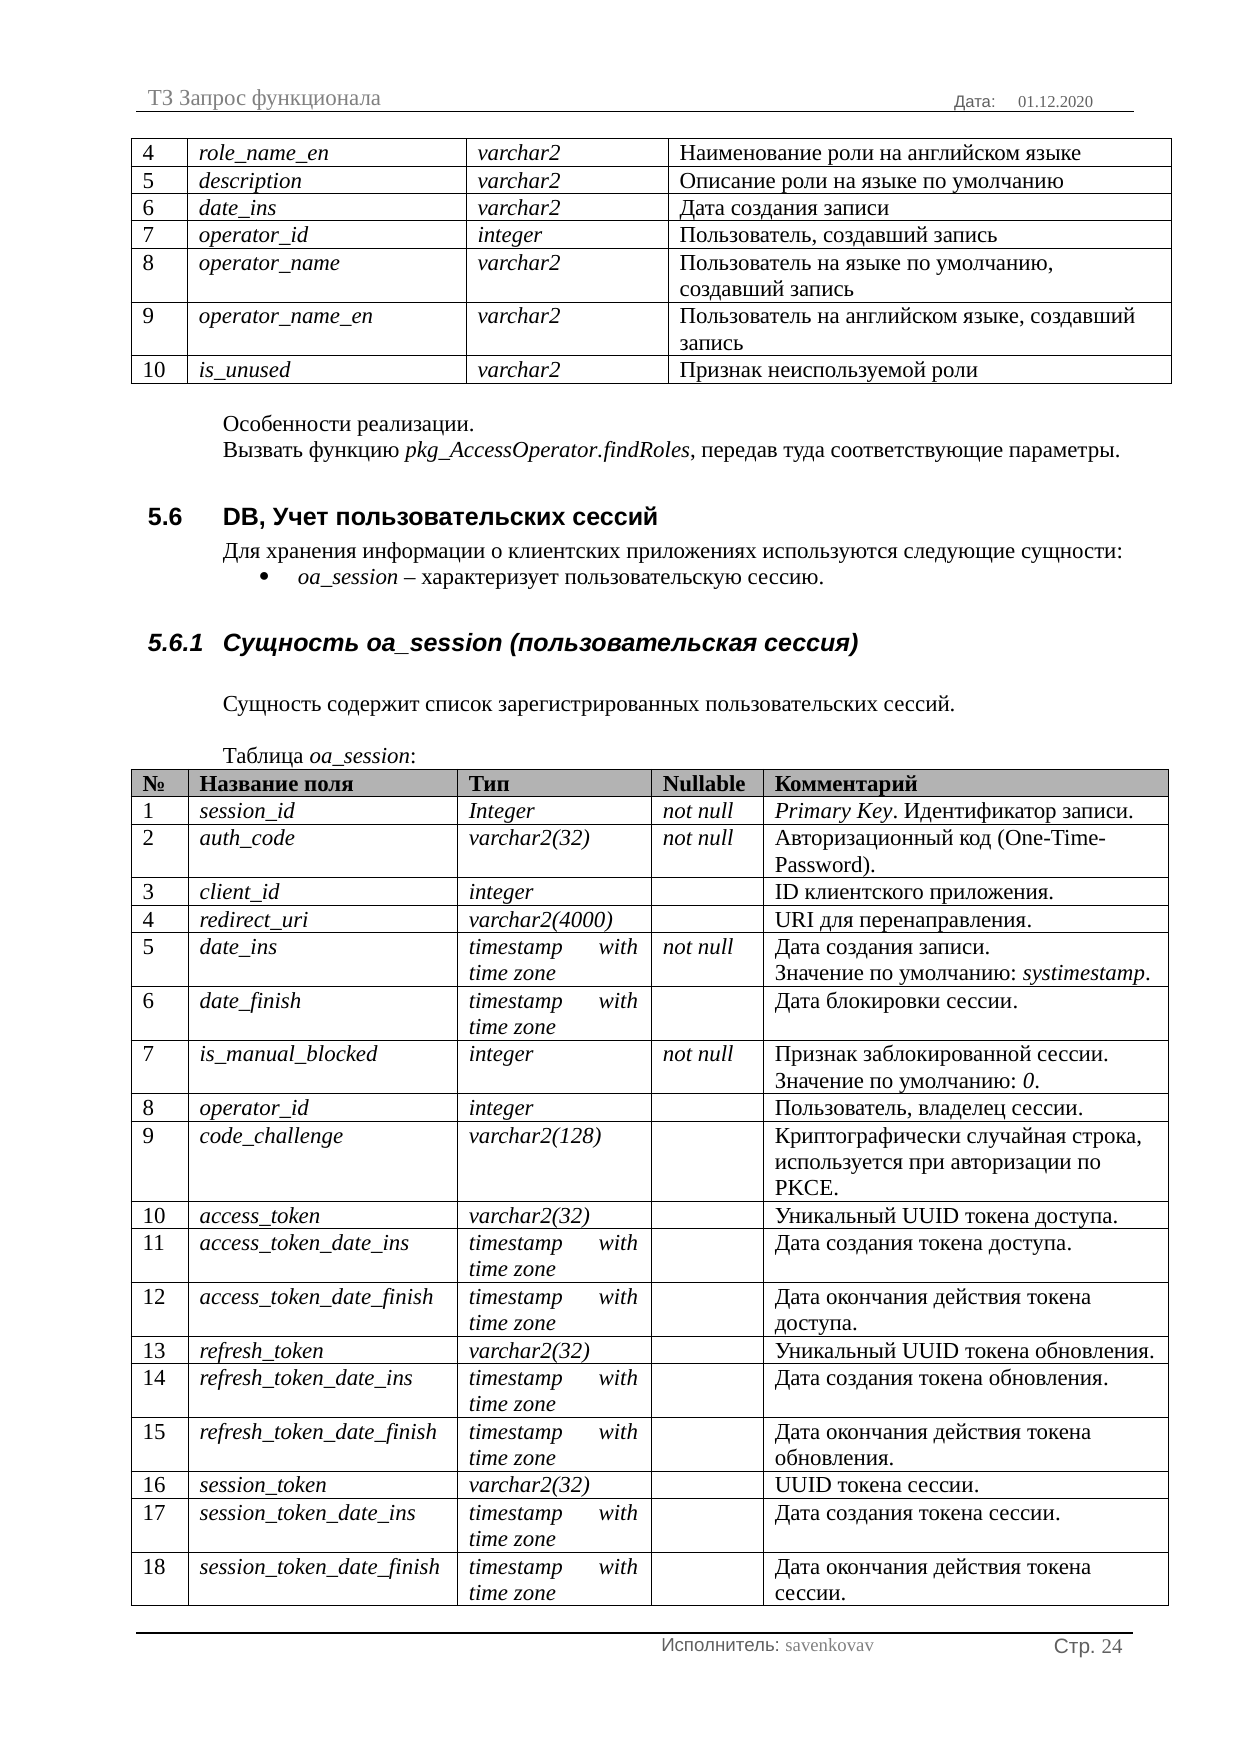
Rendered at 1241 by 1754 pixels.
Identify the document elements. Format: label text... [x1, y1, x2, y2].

table_cell [652, 878, 763, 904]
table_cell 2 [132, 825, 188, 877]
table_cell timestamp with time zone [458, 1418, 651, 1471]
table_header № [132, 770, 188, 796]
table_cell varchar2 [467, 139, 668, 166]
table_cell date_finish [189, 987, 457, 1039]
table_cell 3 [132, 878, 188, 904]
table_cell 10 [132, 356, 187, 383]
text Для хранения информации о клиентских приложениях используются следующие сущности: [223, 537, 1152, 563]
table_header Тип [458, 770, 651, 796]
table_cell 4 [132, 906, 188, 932]
table_cell timestamp with time zone [458, 1364, 651, 1417]
table_cell [652, 1418, 763, 1471]
table_cell Дата создания записи. Значение по умолчанию: systimestamp. [764, 933, 1168, 986]
table_cell integer [467, 221, 668, 248]
table_cell role_name_en [188, 139, 466, 166]
table_cell [652, 1553, 763, 1605]
table_cell timestamp with time zone [458, 1283, 651, 1336]
table_cell 6 [132, 987, 188, 1039]
table_cell [652, 1337, 763, 1363]
table_cell session_id [189, 797, 457, 823]
table_cell [652, 1202, 763, 1228]
table_cell 9 [132, 303, 187, 355]
table_cell refresh_token_date_finish [189, 1418, 457, 1471]
table_cell URI для перенаправления. [764, 906, 1168, 932]
table_cell refresh_token [189, 1337, 457, 1363]
table_cell not null [652, 1041, 763, 1093]
table_cell Дата окончания действия токена сессии. [764, 1553, 1168, 1605]
table_cell not null [652, 825, 763, 877]
list oa_session – характеризует пользовательскую сессию. [260, 563, 1152, 589]
table_cell varchar2 [467, 167, 668, 193]
table_cell Пользователь на английском языке, создавший запись [669, 303, 1171, 355]
table_cell timestamp with time zone [458, 987, 651, 1039]
table_cell Дата окончания действия токена обновления. [764, 1418, 1168, 1471]
table_cell Уникальный UUID токена обновления. [764, 1337, 1168, 1363]
table_cell Уникальный UUID токена доступа. [764, 1202, 1168, 1228]
table_cell Наименование роли на английском языке [669, 139, 1171, 166]
table_cell varchar2 [467, 249, 668, 302]
table_cell Авторизационный код (One-Time-Password). [764, 825, 1168, 877]
table_cell Дата создания токена обновления. [764, 1364, 1168, 1417]
table_cell 12 [132, 1283, 188, 1336]
table_cell Primary Key. Идентификатор записи. [764, 797, 1168, 823]
table_cell Дата блокировки сессии. [764, 987, 1168, 1039]
text Сущность содержит список зарегистрированных пользовательских сессий. [223, 689, 1152, 716]
table_cell [652, 1122, 763, 1201]
table_cell [652, 1499, 763, 1552]
subtitle Сущность oa_session (пользовательская сессия) [148, 628, 1152, 657]
table_cell 14 [132, 1364, 188, 1417]
table_cell is_manual_blocked [189, 1041, 457, 1093]
table_cell access_token_date_ins [189, 1229, 457, 1282]
table_cell varchar2(32) [458, 1472, 651, 1498]
table_cell [652, 1229, 763, 1282]
table_cell varchar2(32) [458, 1337, 651, 1363]
table_cell date_ins [188, 194, 466, 220]
table_cell ID клиентского приложения. [764, 878, 1168, 904]
table_cell varchar2 [467, 303, 668, 355]
text Таблица oa_session: [223, 742, 1152, 769]
text Особенности реализации. [223, 410, 1152, 436]
table_cell 7 [132, 1041, 188, 1093]
table_cell 11 [132, 1229, 188, 1282]
table_cell [652, 987, 763, 1039]
table_cell 13 [132, 1337, 188, 1363]
table_cell 5 [132, 933, 188, 986]
table_cell timestamp with time zone [458, 1553, 651, 1605]
table_cell varchar2(4000) [458, 906, 651, 932]
text Вызвать функцию pkg_AccessOperator.findRoles, передав туда соответствующие параметры. [223, 436, 1152, 463]
table_cell varchar2(32) [458, 825, 651, 877]
table_cell 15 [132, 1418, 188, 1471]
table_cell varchar2 [467, 356, 668, 383]
table_cell Признак неиспользуемой роли [669, 356, 1171, 383]
table_cell client_id [189, 878, 457, 904]
subtitle DB, Учет пользовательских сессий [148, 502, 1152, 530]
table_cell auth_code [189, 825, 457, 877]
table_cell Дата создания токена доступа. [764, 1229, 1168, 1282]
table_cell 18 [132, 1553, 188, 1605]
table_cell Пользователь, создавший запись [669, 221, 1171, 248]
table_cell is_unused [188, 356, 466, 383]
table_cell session_token_date_ins [189, 1499, 457, 1552]
table_cell Пользователь на языке по умолчанию, создавший запись [669, 249, 1171, 302]
table_cell Описание роли на языке по умолчанию [669, 167, 1171, 193]
table_cell session_token_date_finish [189, 1553, 457, 1605]
table_cell redirect_uri [189, 906, 457, 932]
table_cell Дата создания записи [669, 194, 1171, 220]
table_cell Дата окончания действия токена доступа. [764, 1283, 1168, 1336]
table_cell access_token [189, 1202, 457, 1228]
table_header Название поля [189, 770, 457, 796]
table_cell description [188, 167, 466, 193]
table_cell varchar2(32) [458, 1202, 651, 1228]
table_cell 4 [132, 139, 187, 166]
table_cell integer [458, 1041, 651, 1093]
table_cell Integer [458, 797, 651, 823]
table_cell Дата создания токена сессии. [764, 1499, 1168, 1552]
table_cell Пользователь, владелец сессии. [764, 1094, 1168, 1121]
table_cell varchar2 [467, 194, 668, 220]
table_cell 10 [132, 1202, 188, 1228]
table_cell 8 [132, 1094, 188, 1121]
table_cell not null [652, 797, 763, 823]
table_cell operator_id [189, 1094, 457, 1121]
table_cell 1 [132, 797, 188, 823]
table_cell integer [458, 1094, 651, 1121]
table_cell operator_id [188, 221, 466, 248]
table_cell [652, 906, 763, 932]
table_cell operator_name_en [188, 303, 466, 355]
table_cell Криптографически случайная строка, используется при авторизации по PKCE. [764, 1122, 1168, 1201]
table_cell integer [458, 878, 651, 904]
table_cell [652, 1364, 763, 1417]
table_cell 5 [132, 167, 187, 193]
table_cell operator_name [188, 249, 466, 302]
table_cell session_token [189, 1472, 457, 1498]
table_cell 9 [132, 1122, 188, 1201]
table_header Nullable [652, 770, 763, 796]
table_cell refresh_token_date_ins [189, 1364, 457, 1417]
table_cell timestamp with time zone [458, 1229, 651, 1282]
table_cell [652, 1472, 763, 1498]
table_cell 16 [132, 1472, 188, 1498]
table_cell 8 [132, 249, 187, 302]
table_cell 7 [132, 221, 187, 248]
table_cell code_challenge [189, 1122, 457, 1201]
table_cell 6 [132, 194, 187, 220]
table_cell Признак заблокированной сессии. Значение по умолчанию: 0. [764, 1041, 1168, 1093]
table_header Комментарий [764, 770, 1168, 796]
table_cell [652, 1283, 763, 1336]
table_cell timestamp with time zone [458, 1499, 651, 1552]
table_cell UUID токена сессии. [764, 1472, 1168, 1498]
table_cell date_ins [189, 933, 457, 986]
table_cell [652, 1094, 763, 1121]
table_cell 17 [132, 1499, 188, 1552]
table_cell not null [652, 933, 763, 986]
table_cell timestamp with time zone [458, 933, 651, 986]
table_cell access_token_date_finish [189, 1283, 457, 1336]
table_cell varchar2(128) [458, 1122, 651, 1201]
